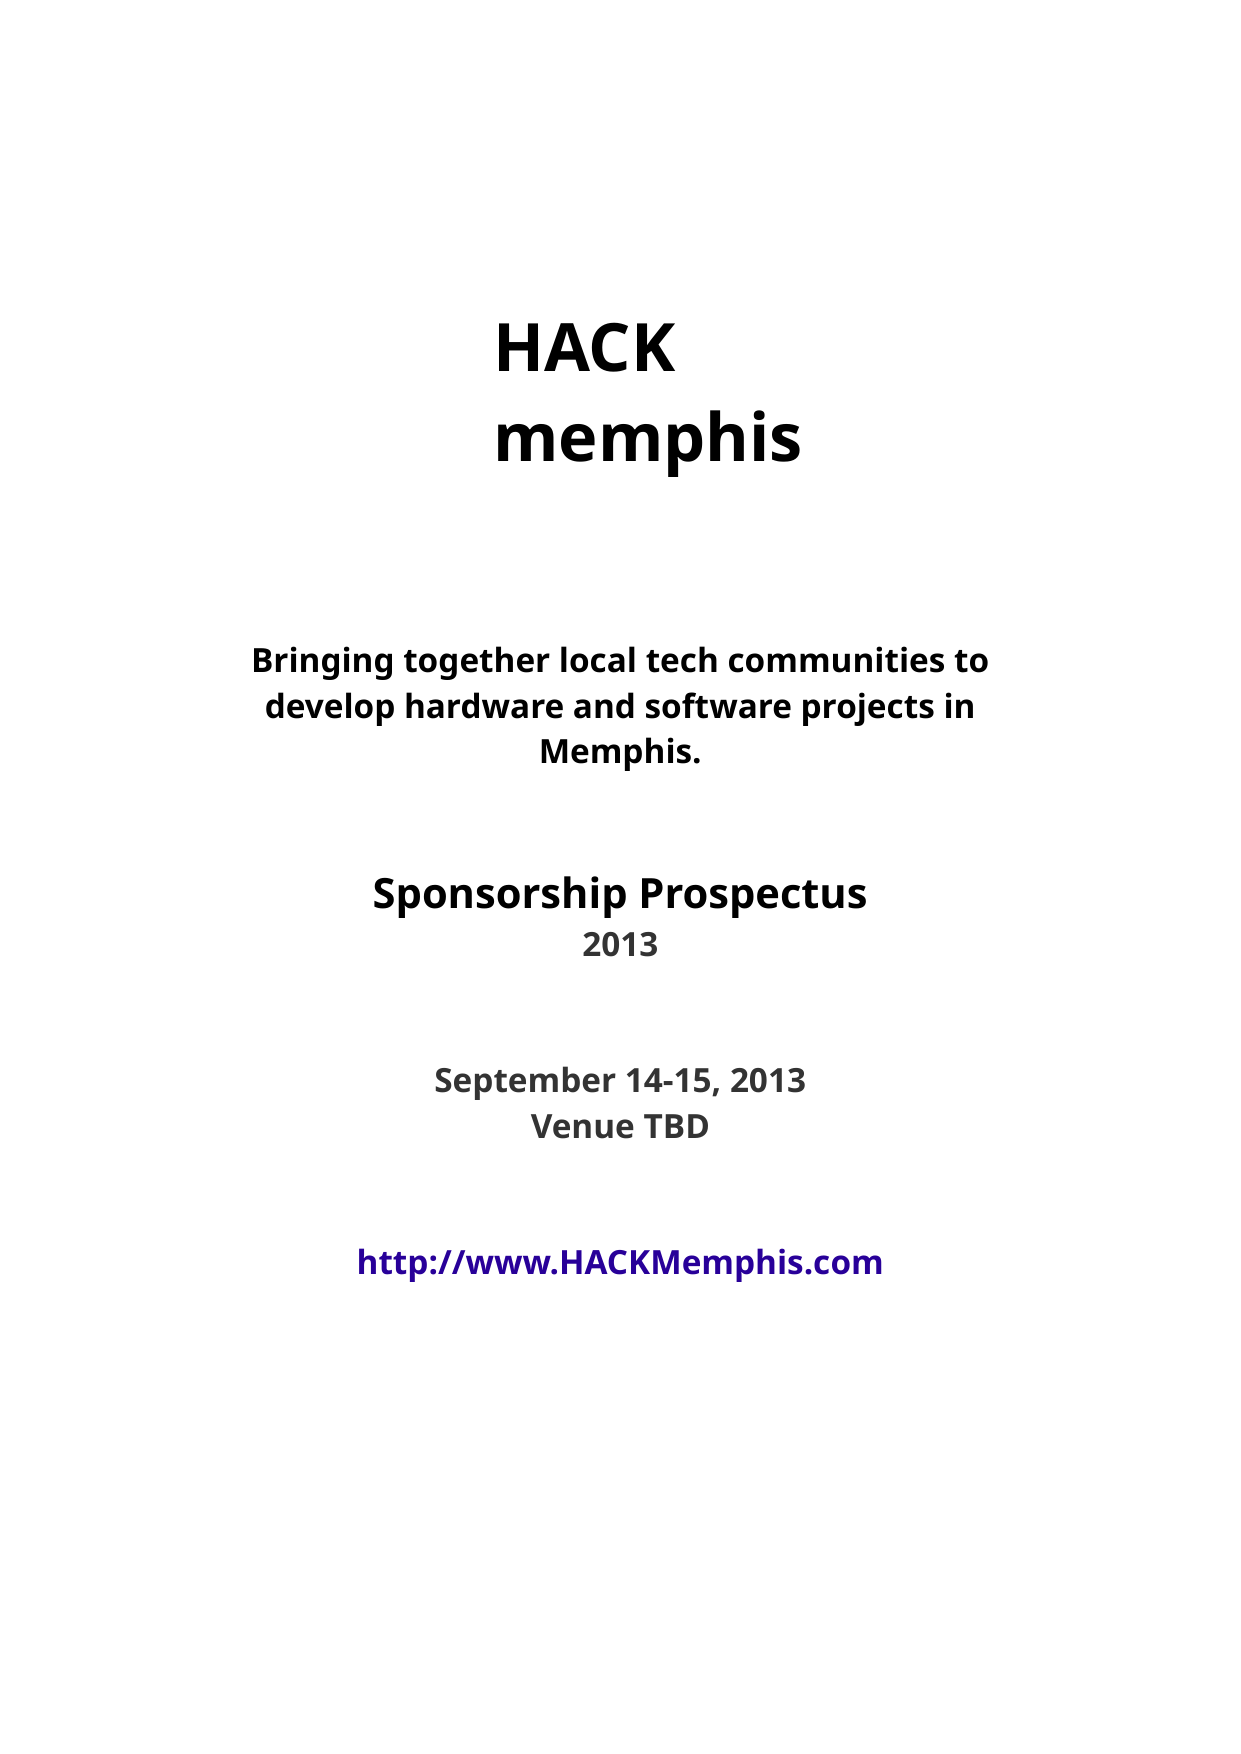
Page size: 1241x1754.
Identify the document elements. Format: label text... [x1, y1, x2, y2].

text memphis [118, 391, 1122, 481]
text http://www.HACKMemphis.com [118, 1239, 1122, 1284]
text Sponsorship Prospectus [118, 864, 1122, 921]
text Bringing together local tech communities to develop hardware and software projects in Memphis. [223, 637, 1017, 773]
text HACK [118, 300, 1122, 391]
text 2013 [118, 921, 1122, 966]
text September 14-15, 2013 [118, 1057, 1122, 1103]
text Venue TBD [118, 1103, 1122, 1148]
